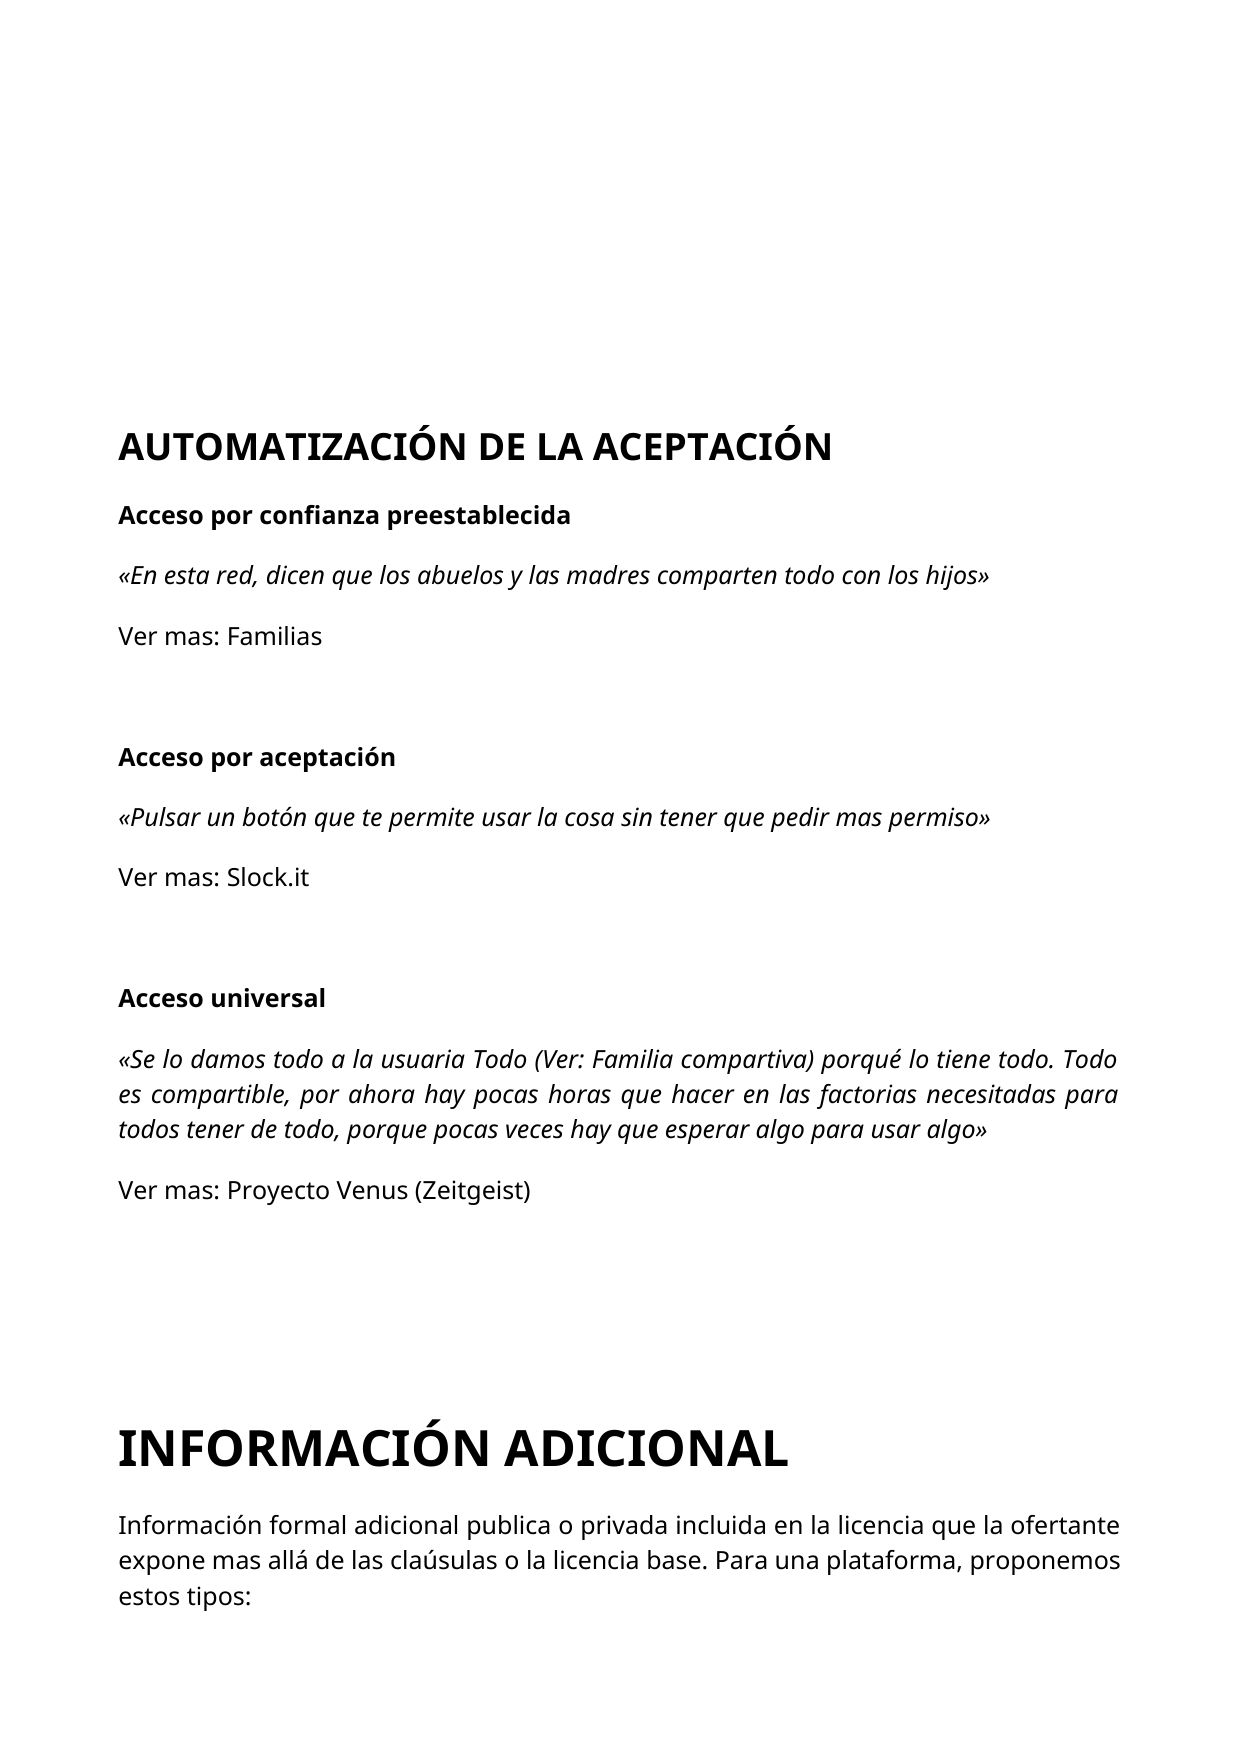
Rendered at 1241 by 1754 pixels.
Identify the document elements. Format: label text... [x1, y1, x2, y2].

text «Se lo damos todo a la usuaria Todo (Ver: Familia compartiva) porqué lo tiene todo. Todo es compartible, por ahora hay pocas horas que hacer en las factorias necesitadas para todos tener de todo, porque pocas veces hay que esperar algo para usar algo» [118, 1040, 1122, 1146]
text Acceso universal [118, 979, 1122, 1015]
text AUTOMATIZACIÓN DE LA ACEPTACIÓN [118, 420, 1122, 471]
text Ver mas: Slock.it [118, 859, 1122, 894]
text Información formal adicional publica o privada incluida en la licencia que la ofertante expone mas allá de las claúsulas o la licencia base. Para una plataforma, proponemos estos tipos: [118, 1506, 1122, 1612]
text Ver mas: Familias [118, 617, 1122, 652]
text «En esta red, dicen que los abuelos y las madres comparten todo con los hijos» [118, 557, 1122, 592]
text Ver mas: Proyecto Venus (Zeitgeist) [118, 1171, 1122, 1207]
text INFORMACIÓN ADICIONAL [118, 1413, 1122, 1481]
text Acceso por aceptación [118, 738, 1122, 773]
text Acceso por confianza preestablecida [118, 496, 1122, 532]
text «Pulsar un botón que te permite usar la cosa sin tener que pedir mas permiso» [118, 798, 1122, 834]
